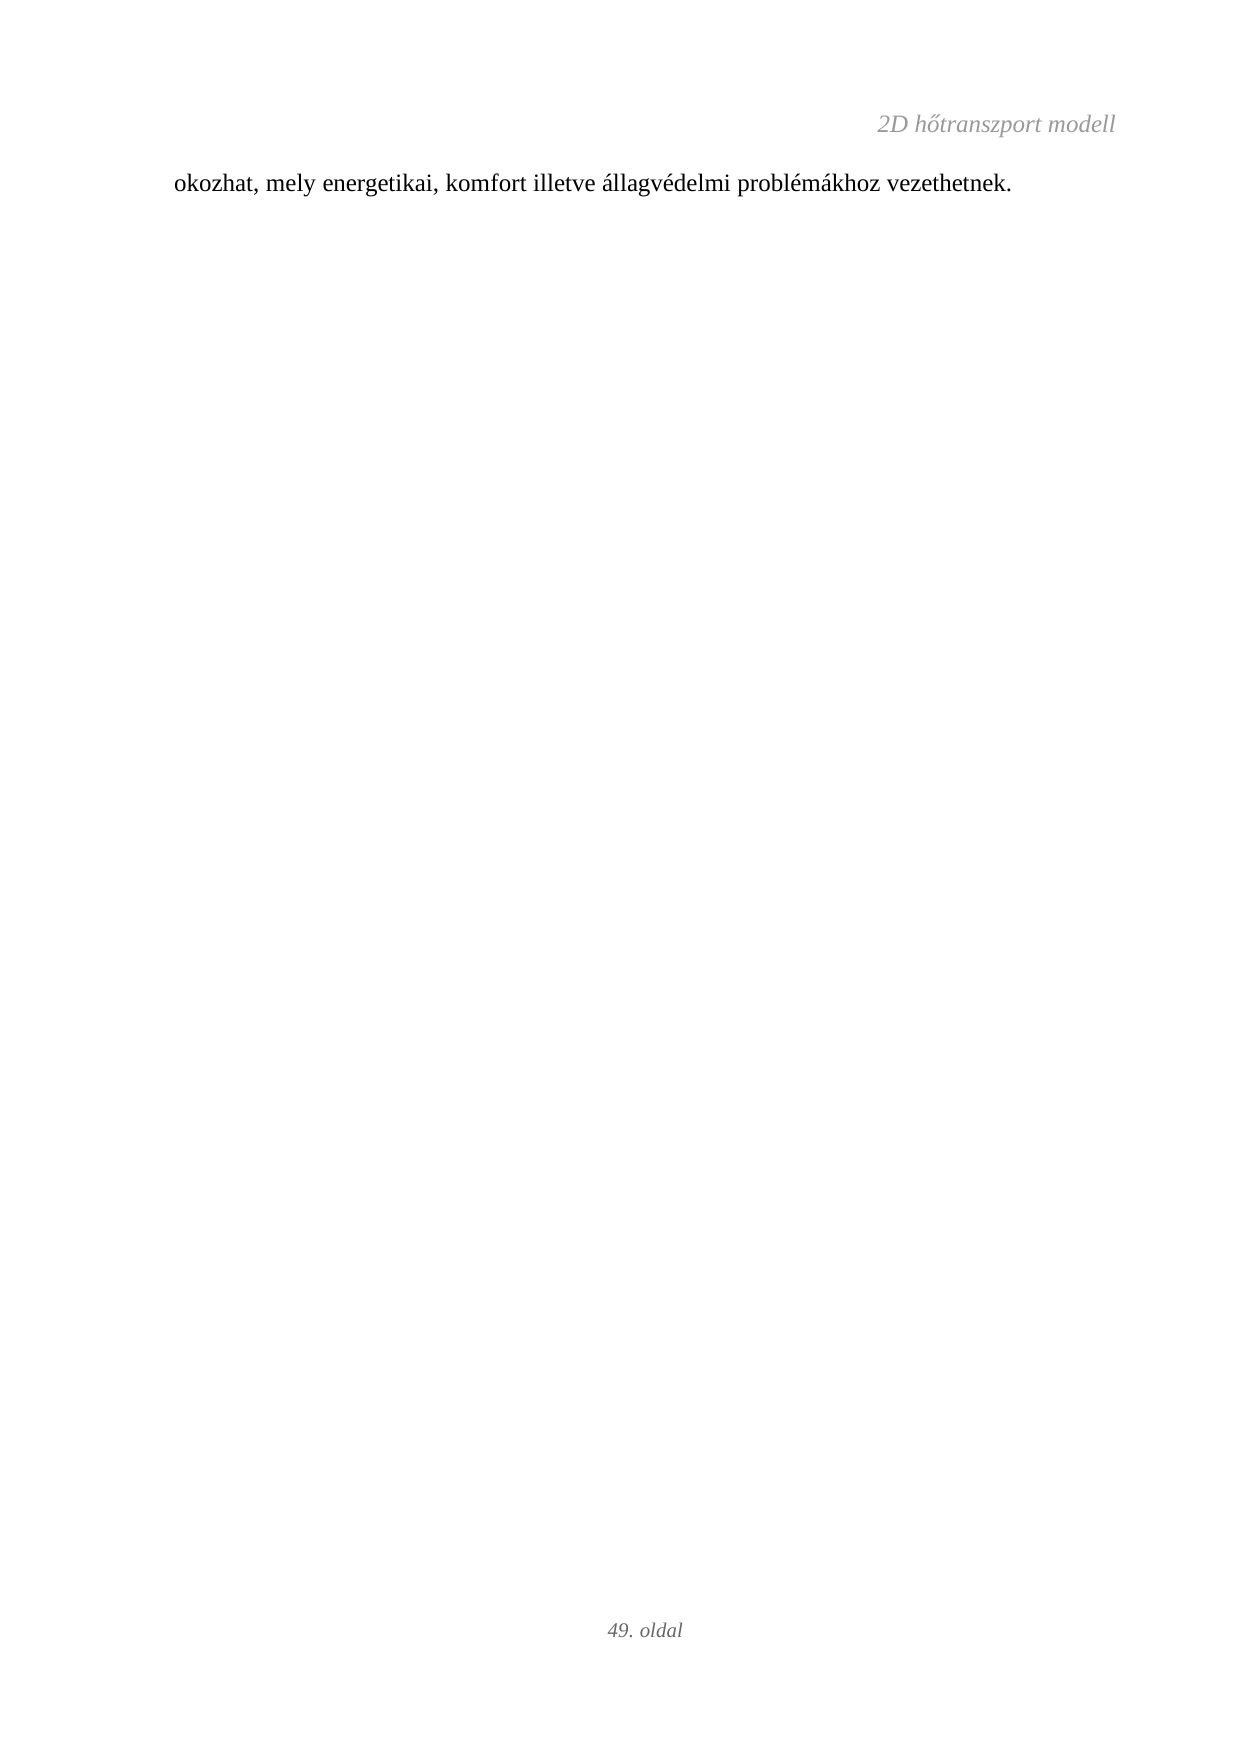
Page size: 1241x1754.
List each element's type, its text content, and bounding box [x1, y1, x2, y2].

text okozhat, mely energetikai, komfort illetve állagvédelmi problémákhoz vezethetnek. [174, 168, 1118, 197]
